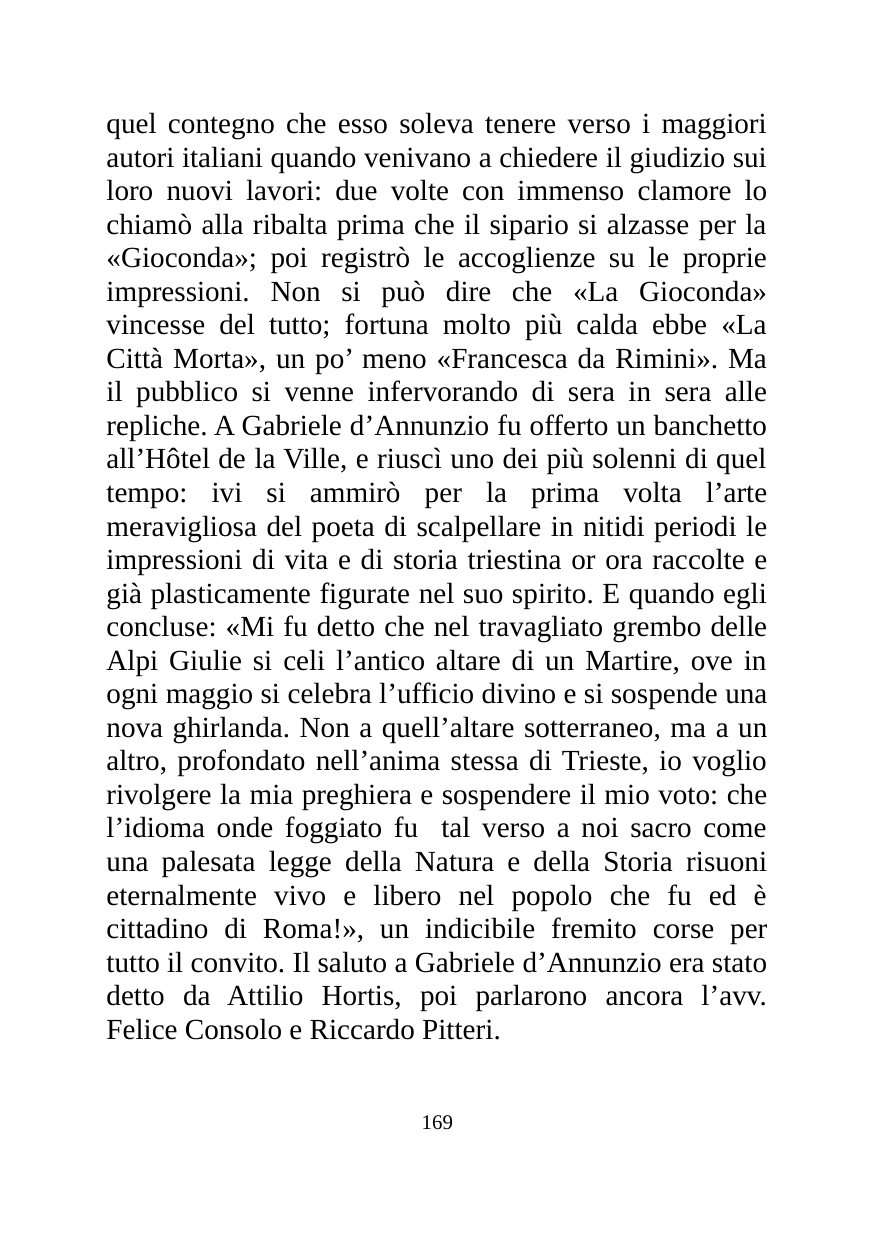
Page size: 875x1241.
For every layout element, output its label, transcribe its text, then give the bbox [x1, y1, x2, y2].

text quel contegno che esso soleva tenere verso i maggiori autori italiani quando venivano a chiedere il giudizio sui loro nuovi lavori: due volte con immenso clamore lo chiamò alla ribalta prima che il sipario si alzasse per la «Gioconda»; poi registrò le accoglienze su le proprie impressioni. Non si può dire che «La Gioconda» vincesse del tutto; fortuna molto più calda ebbe «La Città Morta», un po’ meno «Francesca da Rimini». Ma il pubblico si venne infervorando di sera in sera alle repliche. A Gabriele d’Annunzio fu offerto un banchetto all’Hôtel de la Ville, e riuscì uno dei più solenni di quel tempo: ivi si ammirò per la prima volta l’arte meravigliosa del poeta di scalpellare in nitidi periodi le impressioni di vita e di storia triestina or ora raccolte e già plasticamente figurate nel suo spirito. E quando egli concluse: «Mi fu detto che nel travagliato grembo delle Alpi Giulie si celi l’antico altare di un Martire, ove in ogni maggio si celebra l’ufficio divino e si sospende una nova ghirlanda. Non a quell’altare sotterraneo, ma a un altro, profondato nell’anima stessa di Trieste, io voglio rivolgere la mia preghiera e sospendere il mio voto: che l’idioma onde foggiato fu tal verso a noi sacro come una palesata legge della Natura e della Storia risuoni eternalmente vivo e libero nel popolo che fu ed è cittadino di Roma!», un indicibile fremito corse per tutto il convito. Il saluto a Gabriele d’Annunzio era stato detto da Attilio Hortis, poi parlarono ancora l’avv. Felice Consolo e Riccardo Pitteri. [106, 106, 768, 1045]
